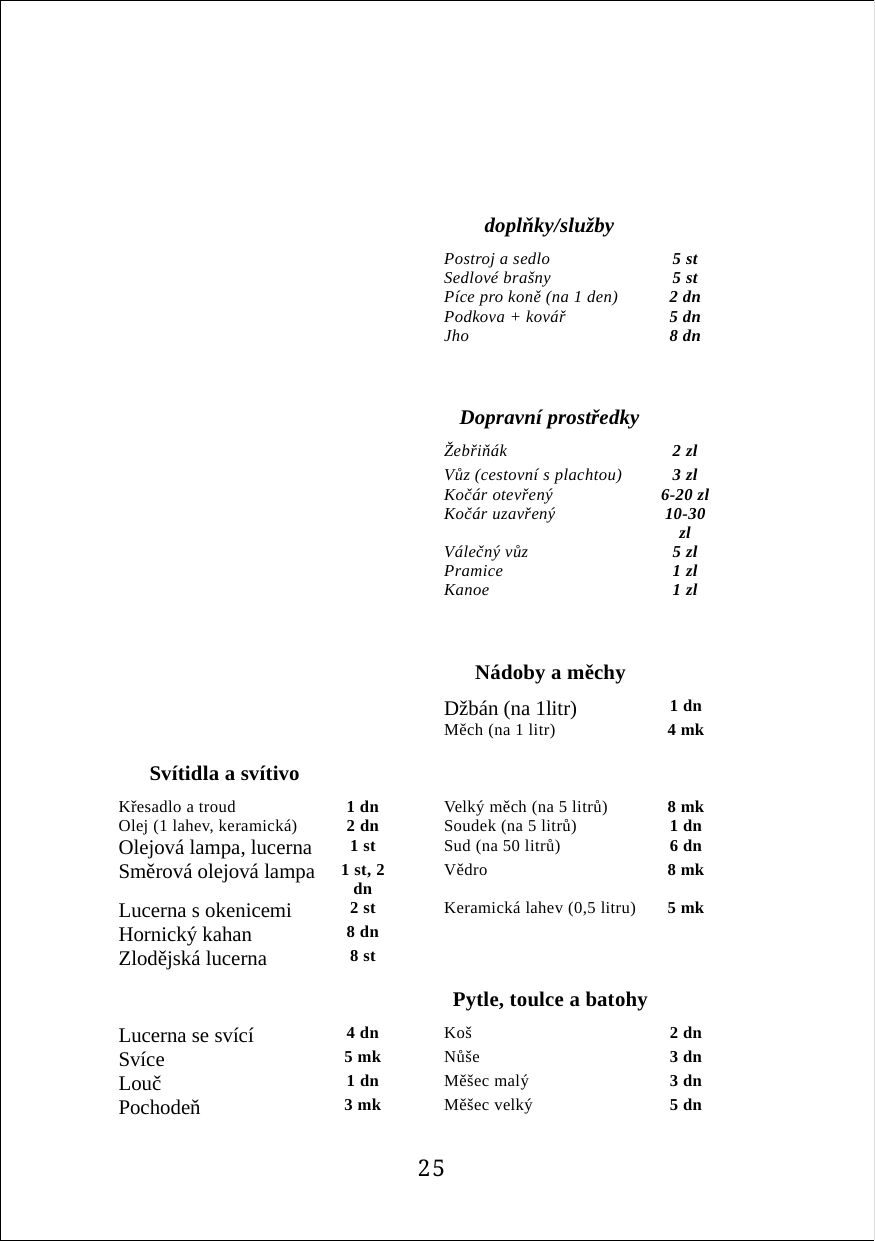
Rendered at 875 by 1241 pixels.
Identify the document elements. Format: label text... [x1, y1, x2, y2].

table_cell [715, 345, 756, 364]
table_cell [395, 172, 434, 249]
table_cell [715, 1095, 756, 1119]
table_cell [434, 172, 444, 249]
table_cell Podkova + kovář [444, 306, 657, 326]
table_cell [118, 696, 331, 720]
table_cell [395, 696, 434, 720]
table_cell [715, 465, 756, 484]
table_cell Hornický kahan [118, 922, 331, 946]
table_cell [331, 580, 394, 599]
table_cell Keramická lahev (0,5 litru) [444, 898, 657, 922]
table_cell 5 mk [331, 1047, 394, 1071]
table_cell [395, 599, 434, 618]
table_cell [657, 172, 714, 249]
table_cell [395, 484, 434, 503]
table_cell 6-20 zl [657, 484, 714, 503]
table_cell [715, 599, 756, 618]
table_cell [395, 580, 434, 599]
table_cell [715, 249, 756, 268]
table_cell Olej (1 lahev, keramická) [118, 816, 331, 835]
table_cell [444, 345, 657, 364]
table_cell [118, 465, 331, 484]
table_cell Louč [118, 1071, 331, 1095]
table_cell Postroj a sedlo [444, 249, 657, 268]
table_cell 3 dn [657, 1047, 714, 1071]
table_cell [118, 599, 331, 618]
table_cell [715, 797, 756, 816]
table_cell Píce pro koně (na 1 den) [444, 287, 657, 306]
table_cell [118, 561, 331, 580]
table_cell [395, 345, 434, 364]
table_cell [715, 364, 756, 441]
table_cell [331, 249, 394, 268]
table_cell [395, 816, 434, 835]
table_cell [715, 816, 756, 835]
table_cell 5 dn [657, 1095, 714, 1119]
table_cell [118, 172, 331, 249]
table_cell [331, 441, 394, 465]
table_cell Soudek (na 5 litrů) [444, 816, 657, 835]
table_cell [395, 898, 434, 922]
table_cell [434, 542, 444, 561]
table_cell [434, 465, 444, 484]
table_cell 3 dn [657, 1071, 714, 1095]
table_cell [331, 561, 394, 580]
table_cell [395, 797, 434, 816]
table_cell [434, 835, 444, 859]
table_cell 5 st [657, 268, 714, 287]
table_cell [715, 922, 756, 946]
table_cell [434, 580, 444, 599]
table_cell Nůše [444, 1047, 657, 1071]
table_cell Sedlové brašny [444, 268, 657, 287]
table_cell Koš [444, 1023, 657, 1047]
table_cell [331, 287, 394, 306]
table_cell [434, 797, 444, 816]
table_cell [395, 619, 434, 696]
table_cell [434, 859, 444, 898]
table_cell [331, 345, 394, 364]
table_cell [434, 922, 444, 946]
table_cell Měch (na 1 litr) [444, 720, 657, 797]
table_cell [331, 326, 394, 345]
table_cell Kočár otevřený [444, 484, 657, 503]
table_cell 3 zl [657, 465, 714, 484]
table_cell [331, 484, 394, 503]
table_cell [434, 946, 444, 1023]
table_cell [118, 580, 331, 599]
table_cell 1 st, 2 dn [331, 859, 394, 898]
table_cell 4 mk [657, 720, 714, 797]
table_cell [657, 364, 714, 441]
table_cell 5 zl [657, 542, 714, 561]
table_cell [434, 287, 444, 306]
table_cell [395, 946, 434, 1023]
table_cell [434, 816, 444, 835]
table_cell [434, 696, 444, 720]
table_cell [434, 599, 444, 618]
table_cell [434, 1047, 444, 1071]
table_cell Svítidla a svítivo [118, 720, 331, 797]
table_cell [118, 542, 331, 561]
table_cell 1 dn [657, 696, 714, 720]
table_cell [715, 326, 756, 345]
table_cell Kočár uzavřený [444, 504, 657, 542]
table_cell [395, 268, 434, 287]
table_cell 8 dn [657, 326, 714, 345]
table_cell [331, 268, 394, 287]
table_cell [395, 364, 434, 441]
table_cell [395, 249, 434, 268]
table_cell 5 st [657, 249, 714, 268]
table_cell [434, 249, 444, 268]
table_cell 2 dn [331, 816, 394, 835]
table_cell 2 st [331, 898, 394, 922]
table_cell Válečný vůz [444, 542, 657, 561]
table_cell [118, 306, 331, 326]
table_cell Vědro [444, 859, 657, 898]
table_cell [118, 249, 331, 268]
table_cell [331, 619, 394, 696]
table_cell [395, 504, 434, 542]
table_cell Džbán (na 1litr) [444, 696, 657, 720]
table_cell [715, 1071, 756, 1095]
table_cell [715, 172, 756, 249]
table_cell [715, 859, 756, 898]
table_cell 1 zl [657, 580, 714, 599]
table_cell [715, 306, 756, 326]
table_cell [715, 946, 756, 1023]
table_cell [395, 922, 434, 946]
table_cell [715, 696, 756, 720]
table_cell Pytle, toulce a batohy [444, 946, 657, 1023]
table_cell [715, 287, 756, 306]
table_cell [395, 859, 434, 898]
table_cell [395, 720, 434, 797]
table_cell 1 st [331, 835, 394, 859]
table_cell [118, 287, 331, 306]
table_cell [395, 1095, 434, 1119]
table_cell [331, 172, 394, 249]
table_cell [395, 326, 434, 345]
table_cell Směrová olejová lampa [118, 859, 331, 898]
table_cell [434, 619, 444, 696]
table_cell [395, 835, 434, 859]
table_cell 2 dn [657, 287, 714, 306]
table_cell 5 mk [657, 898, 714, 922]
table_cell [118, 619, 331, 696]
table_cell 1 dn [331, 797, 394, 816]
table_cell [657, 922, 714, 946]
table_cell [118, 345, 331, 364]
table_cell [118, 484, 331, 503]
table_cell [331, 306, 394, 326]
table_cell Nádoby a měchy [444, 619, 657, 696]
table_cell [434, 720, 444, 797]
table_cell [118, 268, 331, 287]
table_cell Velký měch (na 5 litrů) [444, 797, 657, 816]
table_cell [434, 561, 444, 580]
table_cell [715, 504, 756, 542]
table_cell [331, 542, 394, 561]
table_cell Olejová lampa, lucerna [118, 835, 331, 859]
table_cell [715, 720, 756, 797]
table_cell [395, 287, 434, 306]
table_cell [395, 306, 434, 326]
table_cell 6 dn [657, 835, 714, 859]
table_cell [715, 1047, 756, 1071]
table_cell Kanoe [444, 580, 657, 599]
table_cell [434, 1095, 444, 1119]
table_cell [434, 345, 444, 364]
table_cell [118, 441, 331, 465]
table_cell 1 dn [331, 1071, 394, 1095]
table_cell 8 st [331, 946, 394, 1023]
table_cell [395, 1047, 434, 1071]
table_cell [434, 1023, 444, 1047]
table_cell Sud (na 50 litrů) [444, 835, 657, 859]
table_cell doplňky/služby [444, 172, 657, 249]
table_cell [118, 504, 331, 542]
table_cell 1 dn [657, 816, 714, 835]
table_cell [434, 1071, 444, 1095]
table_cell [444, 599, 657, 618]
table_cell Pramice [444, 561, 657, 580]
table_cell [434, 326, 444, 345]
table_cell [657, 599, 714, 618]
table_cell [444, 922, 657, 946]
table_cell [657, 619, 714, 696]
table_cell [395, 465, 434, 484]
table_cell [434, 441, 444, 465]
table_cell [395, 561, 434, 580]
table_cell [118, 326, 331, 345]
table_cell Lucerna se svící [118, 1023, 331, 1047]
table_cell [395, 441, 434, 465]
table_cell [331, 599, 394, 618]
table_cell [331, 504, 394, 542]
table_cell Lucerna s okenicemi [118, 898, 331, 922]
table_cell [395, 1071, 434, 1095]
table_cell Dopravní prostředky [444, 364, 657, 441]
table_cell Křesadlo a troud [118, 797, 331, 816]
table_cell 5 dn [657, 306, 714, 326]
table_cell [395, 1023, 434, 1047]
table_cell [331, 465, 394, 484]
table_cell 1 zl [657, 561, 714, 580]
table_cell Měšec velký [444, 1095, 657, 1119]
table_cell [434, 268, 444, 287]
table_cell [715, 441, 756, 465]
table_cell [715, 268, 756, 287]
table_cell Svíce [118, 1047, 331, 1071]
table_cell [118, 364, 331, 441]
table_cell Zlodějská lucerna [118, 946, 331, 1023]
table_cell [434, 504, 444, 542]
table_cell [657, 345, 714, 364]
table_cell [434, 898, 444, 922]
table_cell 2 dn [657, 1023, 714, 1047]
table_cell [657, 946, 714, 1023]
table_cell [331, 364, 394, 441]
table_cell Jho [444, 326, 657, 345]
table_cell 8 mk [657, 797, 714, 816]
table_cell [434, 364, 444, 441]
table_cell [715, 484, 756, 503]
table_cell [715, 835, 756, 859]
table_cell [715, 1023, 756, 1047]
table_cell [715, 580, 756, 599]
table_cell Vůz (cestovní s plachtou) [444, 465, 657, 484]
table_cell [434, 306, 444, 326]
table_cell 8 mk [657, 859, 714, 898]
table_cell 2 zl [657, 441, 714, 465]
table_cell [715, 561, 756, 580]
table_cell 4 dn [331, 1023, 394, 1047]
table_cell [715, 898, 756, 922]
table_cell [331, 720, 394, 797]
table_cell 8 dn [331, 922, 394, 946]
table_cell [434, 484, 444, 503]
table_cell Měšec malý [444, 1071, 657, 1095]
table_cell [715, 542, 756, 561]
table_cell [715, 619, 756, 696]
table_cell 3 mk [331, 1095, 394, 1119]
table_cell [395, 542, 434, 561]
table_cell 10-30 zl [657, 504, 714, 542]
table_cell [331, 696, 394, 720]
table_cell Pochodeň [118, 1095, 331, 1119]
table_cell Žebřiňák [444, 441, 657, 465]
